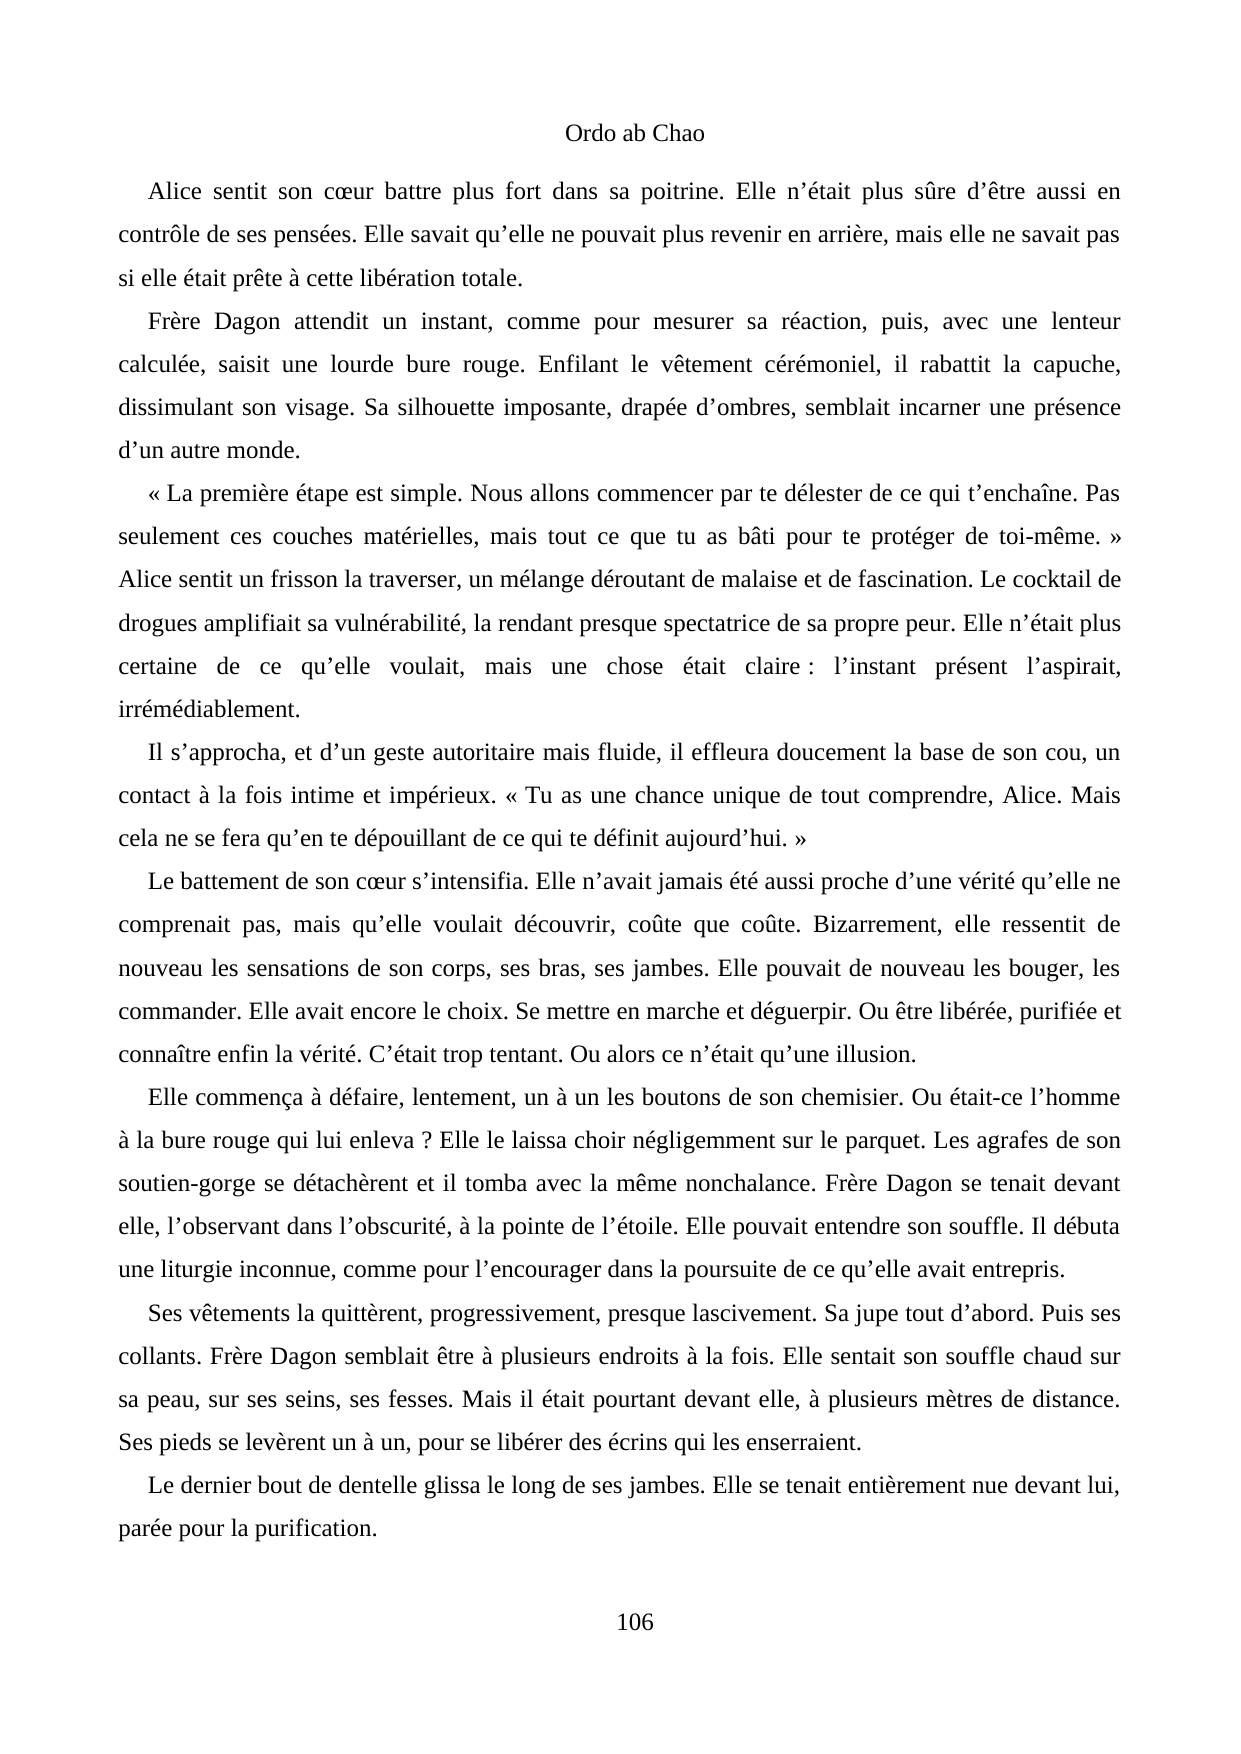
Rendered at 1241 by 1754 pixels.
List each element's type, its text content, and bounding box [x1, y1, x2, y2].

text Frère Dagon attendit un instant, comme pour mesurer sa réaction, puis, avec une lenteur calculée, saisit une lourde bure rouge. Enfilant le vêtement cérémoniel, il rabattit la capuche, dissimulant son visage. Sa silhouette imposante, drapée d’ombres, semblait incarner une présence d’un autre monde. [118, 306, 1122, 464]
text Alice sentit son cœur battre plus fort dans sa poitrine. Elle n’était plus sûre d’être aussi en contrôle de ses pensées. Elle savait qu’elle ne pouvait plus revenir en arrière, mais elle ne savait pas si elle était prête à cette libération totale. [118, 176, 1122, 291]
text Elle commença à défaire, lentement, un à un les boutons de son chemisier. Ou était-ce l’homme à la bure rouge qui lui enleva ? Elle le laissa choir négligemment sur le parquet. Les agrafes de son soutien-gorge se détachèrent et il tomba avec la même nonchalance. Frère Dagon se tenait devant elle, l’observant dans l’obscurité, à la pointe de l’étoile. Elle pouvait entendre son souffle. Il débuta une liturgie inconnue, comme pour l’encourager dans la poursuite de ce qu’elle avait entrepris. [118, 1082, 1122, 1283]
text Ses vêtements la quittèrent, progressivement, presque lascivement. Sa jupe tout d’abord. Puis ses collants. Frère Dagon semblait être à plusieurs endroits à la fois. Elle sentait son souffle chaud sur sa peau, sur ses seins, ses fesses. Mais il était pourtant devant elle, à plusieurs mètres de distance. Ses pieds se levèrent un à un, pour se libérer des écrins qui les enserraient. [118, 1298, 1122, 1456]
text Le battement de son cœur s’intensifia. Elle n’avait jamais été aussi proche d’une vérité qu’elle ne comprenait pas, mais qu’elle voulait découvrir, coûte que coûte. Bizarrement, elle ressentit de nouveau les sensations de son corps, ses bras, ses jambes. Elle pouvait de nouveau les bouger, les commander. Elle avait encore le choix. Se mettre en marche et déguerpir. Ou être libérée, purifiée et connaître enfin la vérité. C’était trop tentant. Ou alors ce n’était qu’une illusion. [118, 866, 1122, 1068]
text Le dernier bout de dentelle glissa le long de ses jambes. Elle se tenait entièrement nue devant lui, parée pour la purification. [118, 1470, 1122, 1542]
text Il s’approcha, et d’un geste autoritaire mais fluide, il effleura doucement la base de son cou, un contact à la fois intime et impérieux. « Tu as une chance unique de tout comprendre, Alice. Mais cela ne se fera qu’en te dépouillant de ce qui te définit aujourd’hui. » [118, 737, 1122, 852]
text « La première étape est simple. Nous allons commencer par te délester de ce qui t’enchaîne. Pas seulement ces couches matérielles, mais tout ce que tu as bâti pour te protéger de toi-même. » Alice sentit un frisson la traverser, un mélange déroutant de malaise et de fascination. Le cocktail de drogues amplifiait sa vulnérabilité, la rendant presque spectatrice de sa propre peur. Elle n’était plus certaine de ce qu’elle voulait, mais une chose était claire : l’instant présent l’aspirait, irrémédiablement. [118, 478, 1122, 723]
